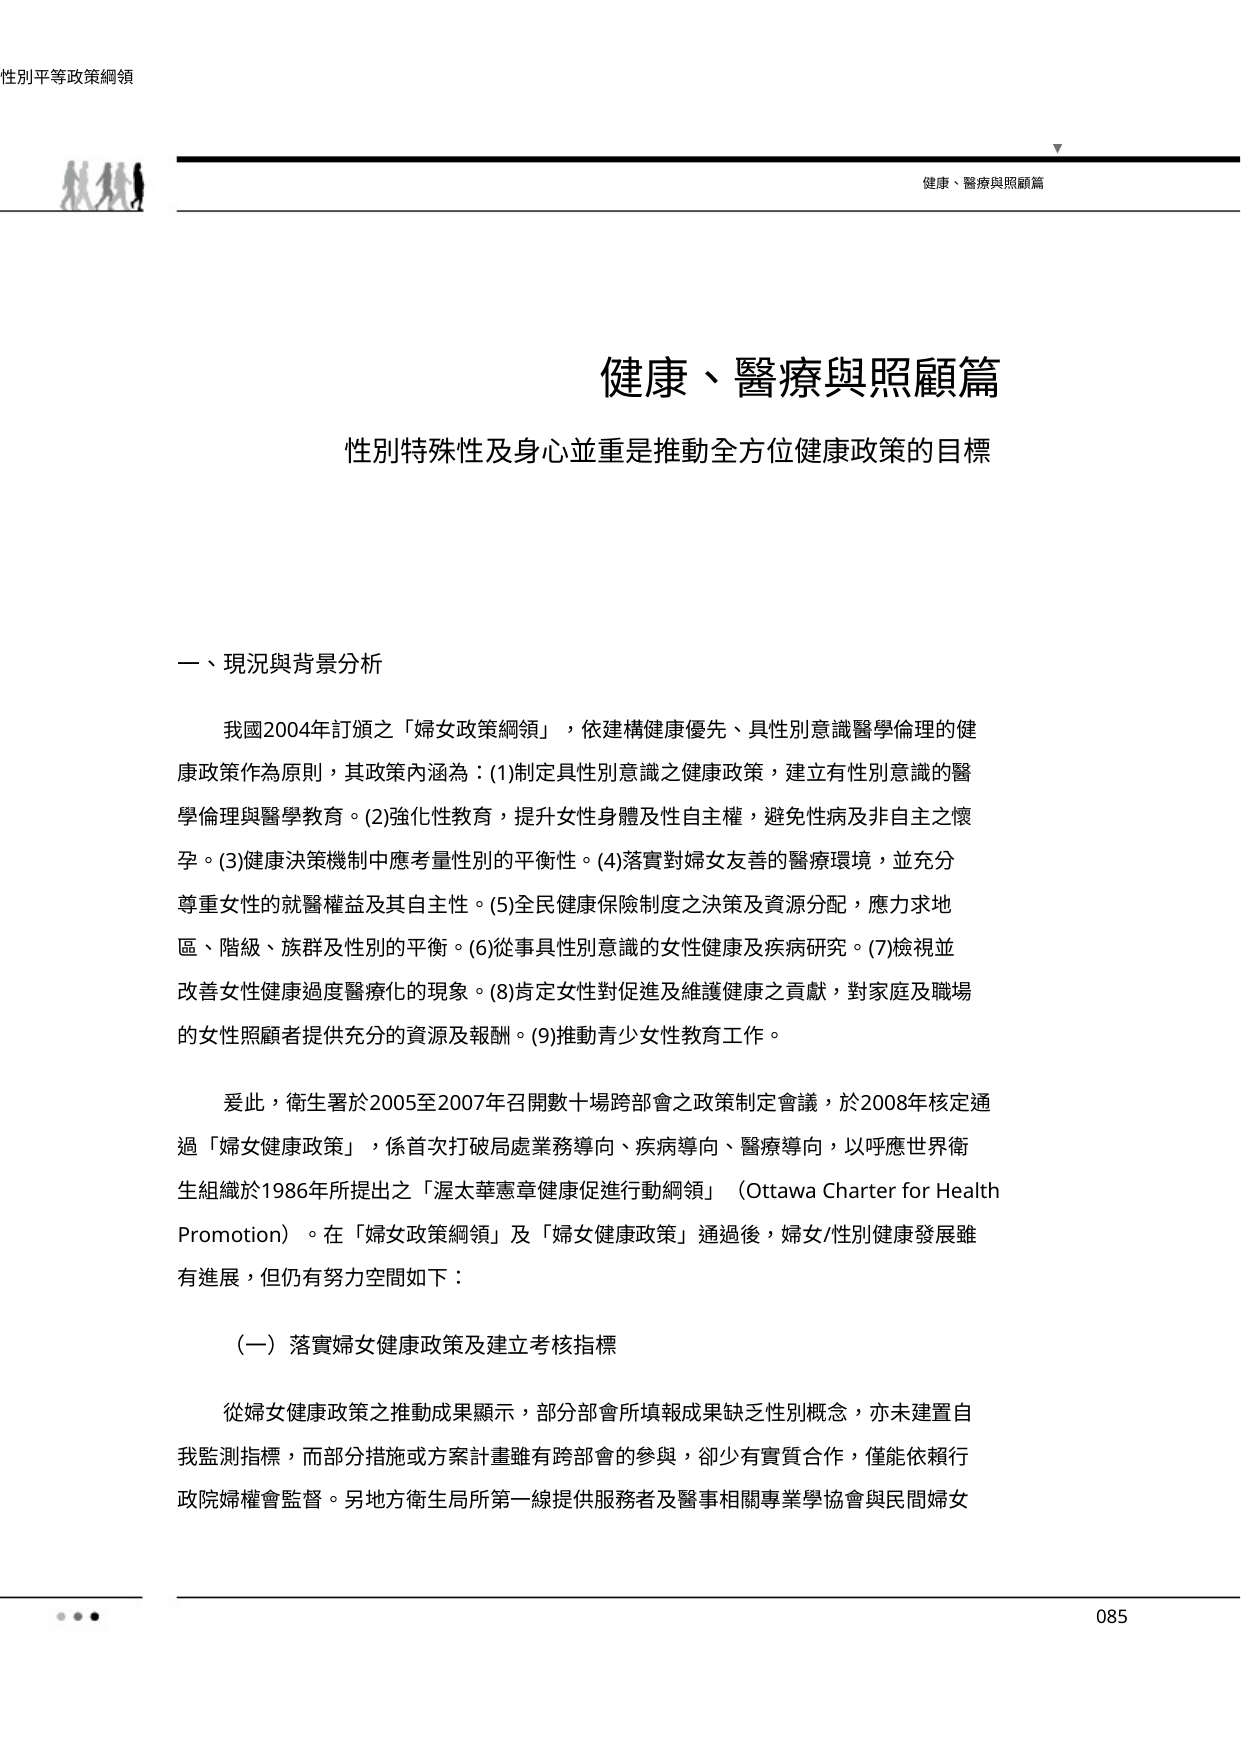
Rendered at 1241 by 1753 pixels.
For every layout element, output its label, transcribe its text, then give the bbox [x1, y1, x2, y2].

text 健康、醫療與照顧篇 [922, 172, 1138, 192]
text 我國2004年訂頒之「婦女政策綱領」，依建構健康優先、具性別意識醫學倫理的健 [223, 713, 1138, 743]
text 孕。(3)健康決策機制中應考量性別的平衡性。(4)落實對婦女友善的醫療環境，並充分 [177, 844, 1138, 874]
text 從婦女健康政策之推動成果顯示，部分部會所填報成果缺乏性別概念，亦未建置自 [223, 1396, 1138, 1426]
text 生組織於1986年所提出之「渥太華憲章健康促進行動綱領」（Ottawa Charter for Health [177, 1174, 1138, 1204]
text 政院婦權會監督。另地方衛生局所第一線提供服務者及醫事相關專業學協會與民間婦女 [177, 1484, 1137, 1514]
text 尊重女性的就醫權益及其自主性。(5)全民健康保險制度之決策及資源分配，應力求地 [177, 888, 1138, 918]
text 改善女性健康過度醫療化的現象。(8)肯定女性對促進及維護健康之貢獻，對家庭及職場 [177, 975, 1138, 1006]
text 有進展，但仍有努力空間如下： [177, 1261, 575, 1292]
text 我監測指標，而部分措施或方案計畫雖有跨部會的參與，卻少有實質合作，僅能依賴行 [177, 1440, 1137, 1470]
text 一、現況與背景分析 [177, 646, 495, 679]
text 爰此，衛生署於2005至2007年召開數十場跨部會之政策制定會議，於2008年核定通 [223, 1086, 1138, 1117]
text 過「婦女健康政策」，係首次打破局處業務導向、疾病導向、醫療導向，以呼應世界衛 [177, 1130, 1137, 1160]
text 區、階級、族群及性別的平衡。(6)從事具性別意識的女性健康及疾病研究。(7)檢視並 [177, 932, 1138, 962]
text 085 [1096, 1603, 1202, 1629]
text 學倫理與醫學教育。(2)強化性教育，提升女性身體及性自主權，避免性病及非自主之懷 [177, 800, 1138, 831]
text 康政策作為原則，其政策內涵為：(1)制定具性別意識之健康政策，建立有性別意識的醫 [177, 757, 1138, 787]
text 健康、醫療與照顧篇 [599, 342, 1138, 407]
text Promotion）。在「婦女政策綱領」及「婦女健康政策」通過後，婦女/性別健康發展雖 [177, 1218, 1137, 1248]
text 性別特殊性及身心並重是推動全方位健康政策的目標 [344, 429, 1138, 470]
text ▼ [1053, 139, 1142, 156]
text 的女性照顧者提供充分的資源及報酬。(9)推動青少女性教育工作。 [177, 1019, 930, 1049]
text 專論 [1100, 378, 1225, 409]
text （一）落實婦女健康政策及建立考核指標 [223, 1328, 736, 1360]
